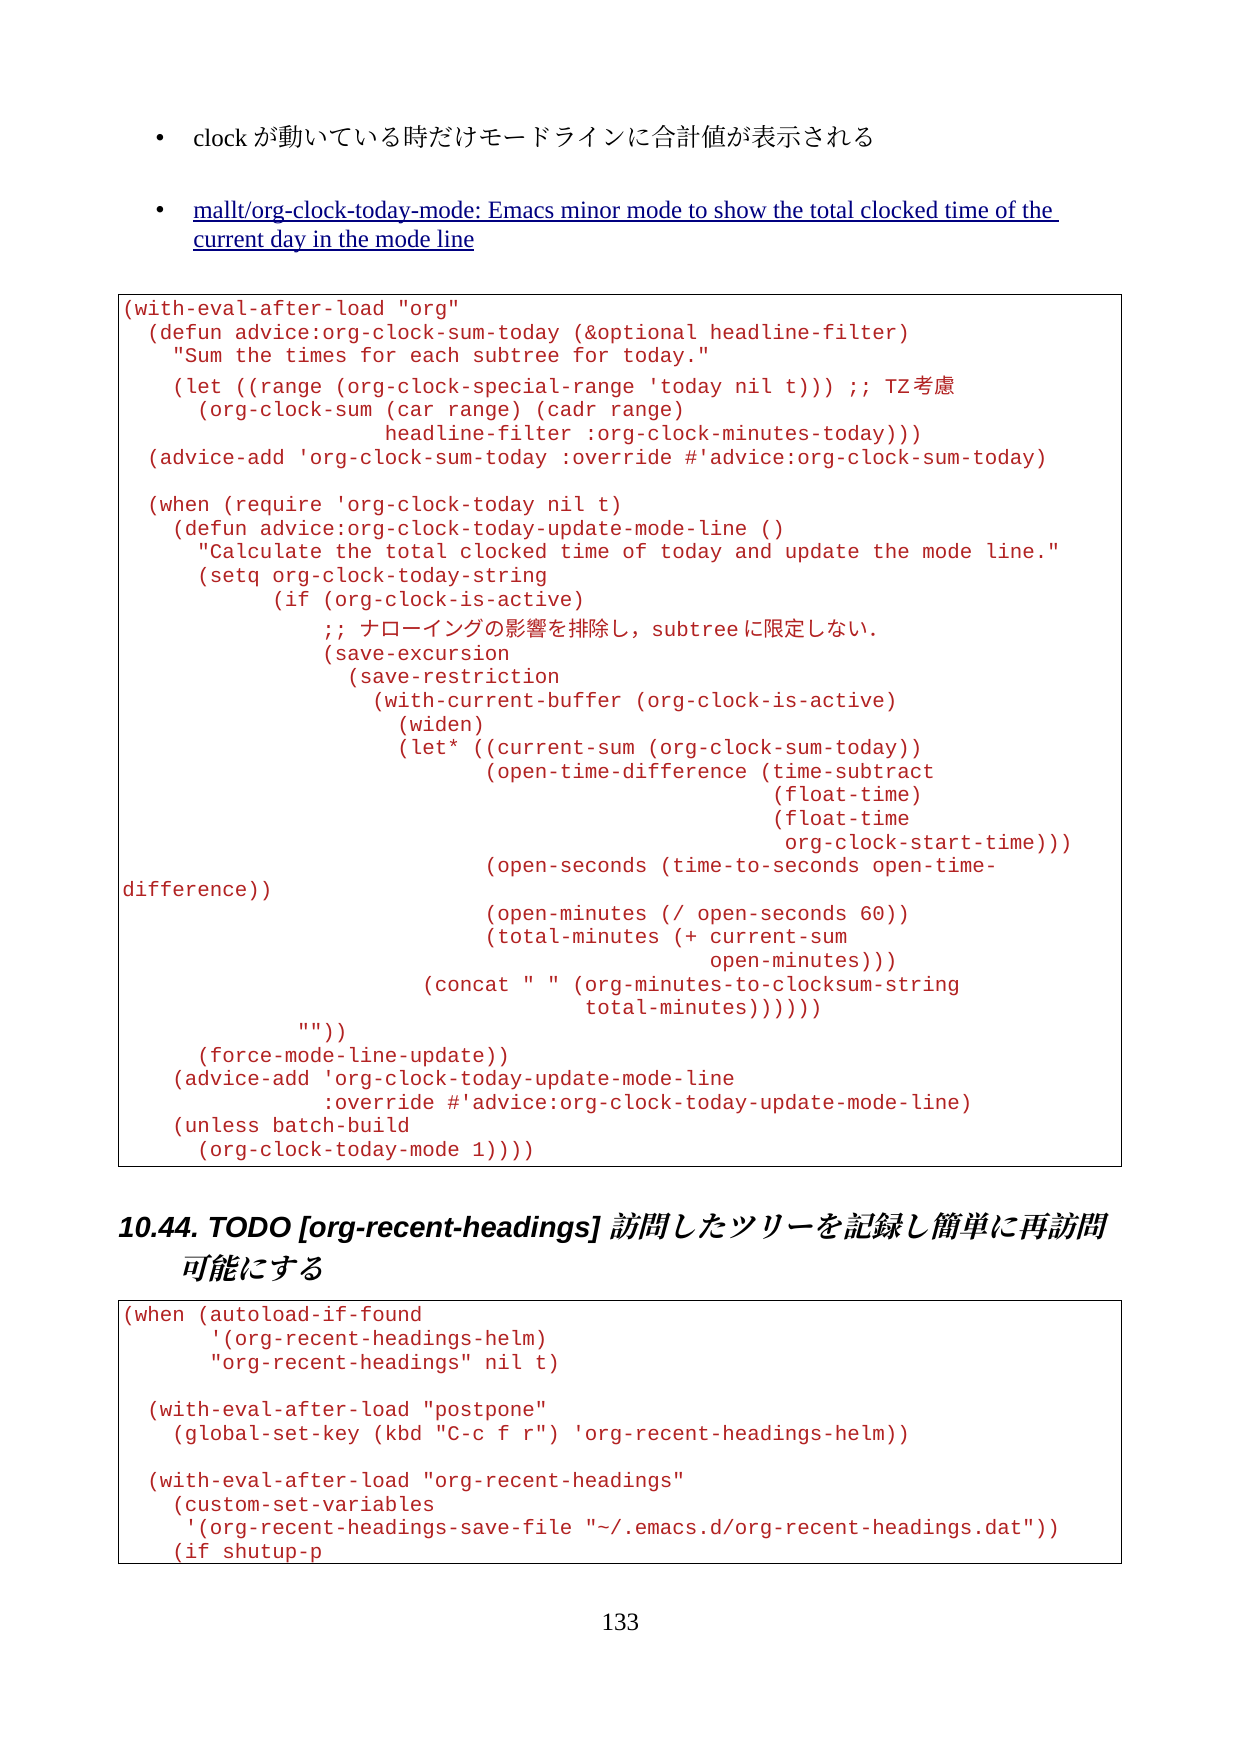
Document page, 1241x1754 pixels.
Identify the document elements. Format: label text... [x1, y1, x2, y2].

text open-minutes))) [119, 946, 1121, 970]
text (concat " " (org-minutes-to-clocksum-string [119, 970, 1121, 993]
text (org-clock-today-mode 1)))) [119, 1135, 1121, 1166]
subtitle TODO [org-recent-headings] 訪問したツリーを記録し簡単に再訪問可能にする [118, 1204, 1122, 1288]
text (setq org-clock-today-string [119, 561, 1121, 584]
text (let ((range (org-clock-special-range 'today nil t))) ;; TZ考慮 [119, 365, 1121, 395]
text (save-excursion [119, 639, 1121, 662]
text (custom-set-variables [119, 1489, 1121, 1513]
text "")) [119, 1017, 1121, 1041]
list mallt/org-clock-today-mode: Emacs minor mode to show the total clocked time of the current day in the mode line [156, 195, 1122, 282]
text (open-time-difference (time-subtract [119, 757, 1121, 781]
text :override #'advice:org-clock-today-update-mode-line) [119, 1088, 1121, 1112]
text (with-current-buffer (org-clock-is-active) [119, 686, 1121, 709]
text (force-mode-line-update)) [119, 1041, 1121, 1064]
text (open-minutes (/ open-seconds 60)) [119, 899, 1121, 922]
text (let* ((current-sum (org-clock-sum-today)) [119, 733, 1121, 757]
text ;; ナローイングの影響を排除し，subtreeに限定しない． [119, 608, 1121, 639]
text "Calculate the total clocked time of today and update the mode line." [119, 537, 1121, 561]
text (when (require 'org-clock-today nil t) [119, 490, 1121, 514]
text (save-restriction [119, 662, 1121, 686]
text (with-eval-after-load "org" [119, 295, 1121, 318]
text '(org-recent-headings-helm) [119, 1324, 1121, 1348]
text (defun advice:org-clock-sum-today (&optional headline-filter) [119, 318, 1121, 341]
text headline-filter :org-clock-minutes-today))) [119, 419, 1121, 443]
text org-clock-start-time))) [119, 828, 1121, 851]
text (total-minutes (+ current-sum [119, 922, 1121, 946]
text (float-time [119, 804, 1121, 828]
list clock が動いている時だけモードラインに合計値が表示される [156, 118, 1122, 183]
text (with-eval-after-load "postpone" [119, 1395, 1121, 1419]
text (org-clock-sum (car range) (cadr range) [119, 395, 1121, 419]
text total-minutes)))))) [119, 993, 1121, 1017]
text (widen) [119, 709, 1121, 733]
text (when (autoload-if-found [119, 1301, 1121, 1324]
text (global-set-key (kbd "C-c f r") 'org-recent-headings-helm)) [119, 1419, 1121, 1442]
text (float-time) [119, 781, 1121, 804]
text "org-recent-headings" nil t) [119, 1348, 1121, 1371]
text (if (org-clock-is-active) [119, 584, 1121, 608]
text (defun advice:org-clock-today-update-mode-line () [119, 514, 1121, 537]
text '(org-recent-headings-save-file "~/.emacs.d/org-recent-headings.dat")) [119, 1513, 1121, 1537]
text (unless batch-build [119, 1112, 1121, 1135]
text (advice-add 'org-clock-today-update-mode-line [119, 1064, 1121, 1088]
text (with-eval-after-load "org-recent-headings" [119, 1466, 1121, 1489]
text "Sum the times for each subtree for today." [119, 341, 1121, 365]
text (open-seconds (time-to-seconds open-time-difference)) [119, 851, 1121, 899]
text (advice-add 'org-clock-sum-today :override #'advice:org-clock-sum-today) [119, 443, 1121, 466]
text (if shutup-p [119, 1537, 1121, 1563]
